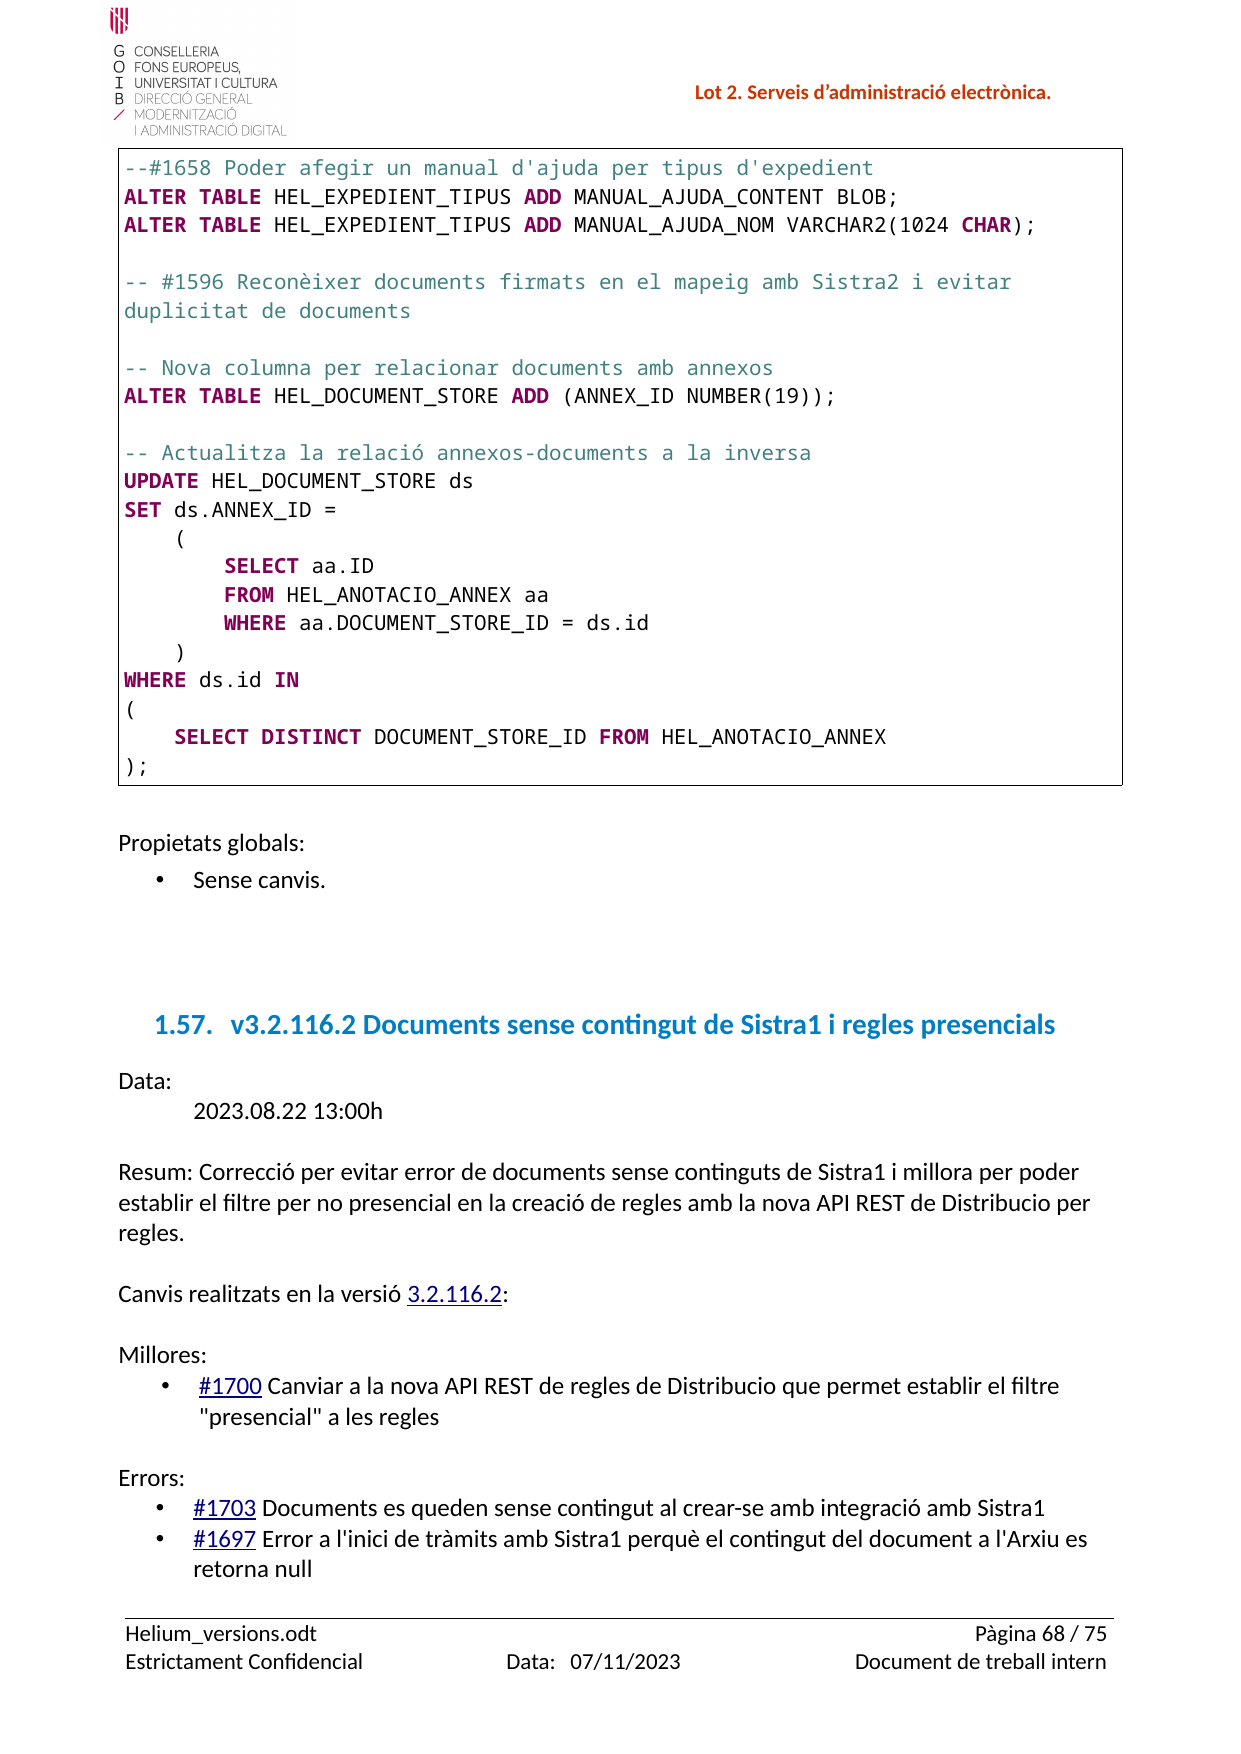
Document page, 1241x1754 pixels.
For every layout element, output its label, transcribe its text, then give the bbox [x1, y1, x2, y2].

list Sense canvis. [156, 864, 1122, 894]
list #1703 Documents es queden sense contingut al crear-se amb integració amb Sistra1 [156, 1492, 1122, 1523]
table_header --#1658 Poder afegir un manual d'ajuda per tipus d'expedient ALTER TABLE HEL_EXPEDIENT_TIPUS ADD MANUAL_AJUDA_CONTENT BLOB; ALTER TABLE HEL_EXPEDIENT_TIPUS ADD MANUAL_AJUDA_NOM VARCHAR2(1024 CHAR); -- #1596 Reconèixer documents firmats en el mapeig amb Sistra2 i evitar duplicitat de documents -- Nova columna per relacionar documents amb annexos ALTER TABLE HEL_DOCUMENT_STORE ADD (ANNEX_ID NUMBER(19)); -- Actualitza la relació annexos-documents a la inversa UPDATE HEL_DOCUMENT_STORE ds SET ds.ANNEX_ID = ( SELECT aa.ID FROM HEL_ANOTACIO_ANNEX aa WHERE aa.DOCUMENT_STORE_ID = ds.id ) WHERE ds.id IN ( SELECT DISTINCT DOCUMENT_STORE_ID FROM HEL_ANOTACIO_ANNEX ); [119, 149, 1122, 785]
text Data: [118, 1065, 1122, 1096]
text Propietats globals: [118, 827, 1122, 858]
text Millores: [118, 1340, 1122, 1370]
list #1697 Error a l'inici de tràmits amb Sistra1 perquè el contingut del document a l'Arxiu es retorna null [156, 1523, 1122, 1584]
text 2023.08.22 13:00h [118, 1096, 1122, 1126]
text Resum: Correcció per evitar error de documents sense continguts de Sistra1 i millora per poder establir el filtre per no presencial en la creació de regles amb la nova API REST de Distribucio per regles. [118, 1157, 1122, 1248]
list #1700 Canviar a la nova API REST de regles de Distribucio que permet establir el filtre "presencial" a les regles [161, 1370, 1122, 1431]
subtitle v3.2.116.2 Documents sense contingut de Sistra1 i regles presencials [153, 1006, 1122, 1041]
text Errors: [118, 1462, 1122, 1492]
picture [100, 0, 297, 144]
text Canvis realitzats en la versió 3.2.116.2: [118, 1279, 1122, 1309]
